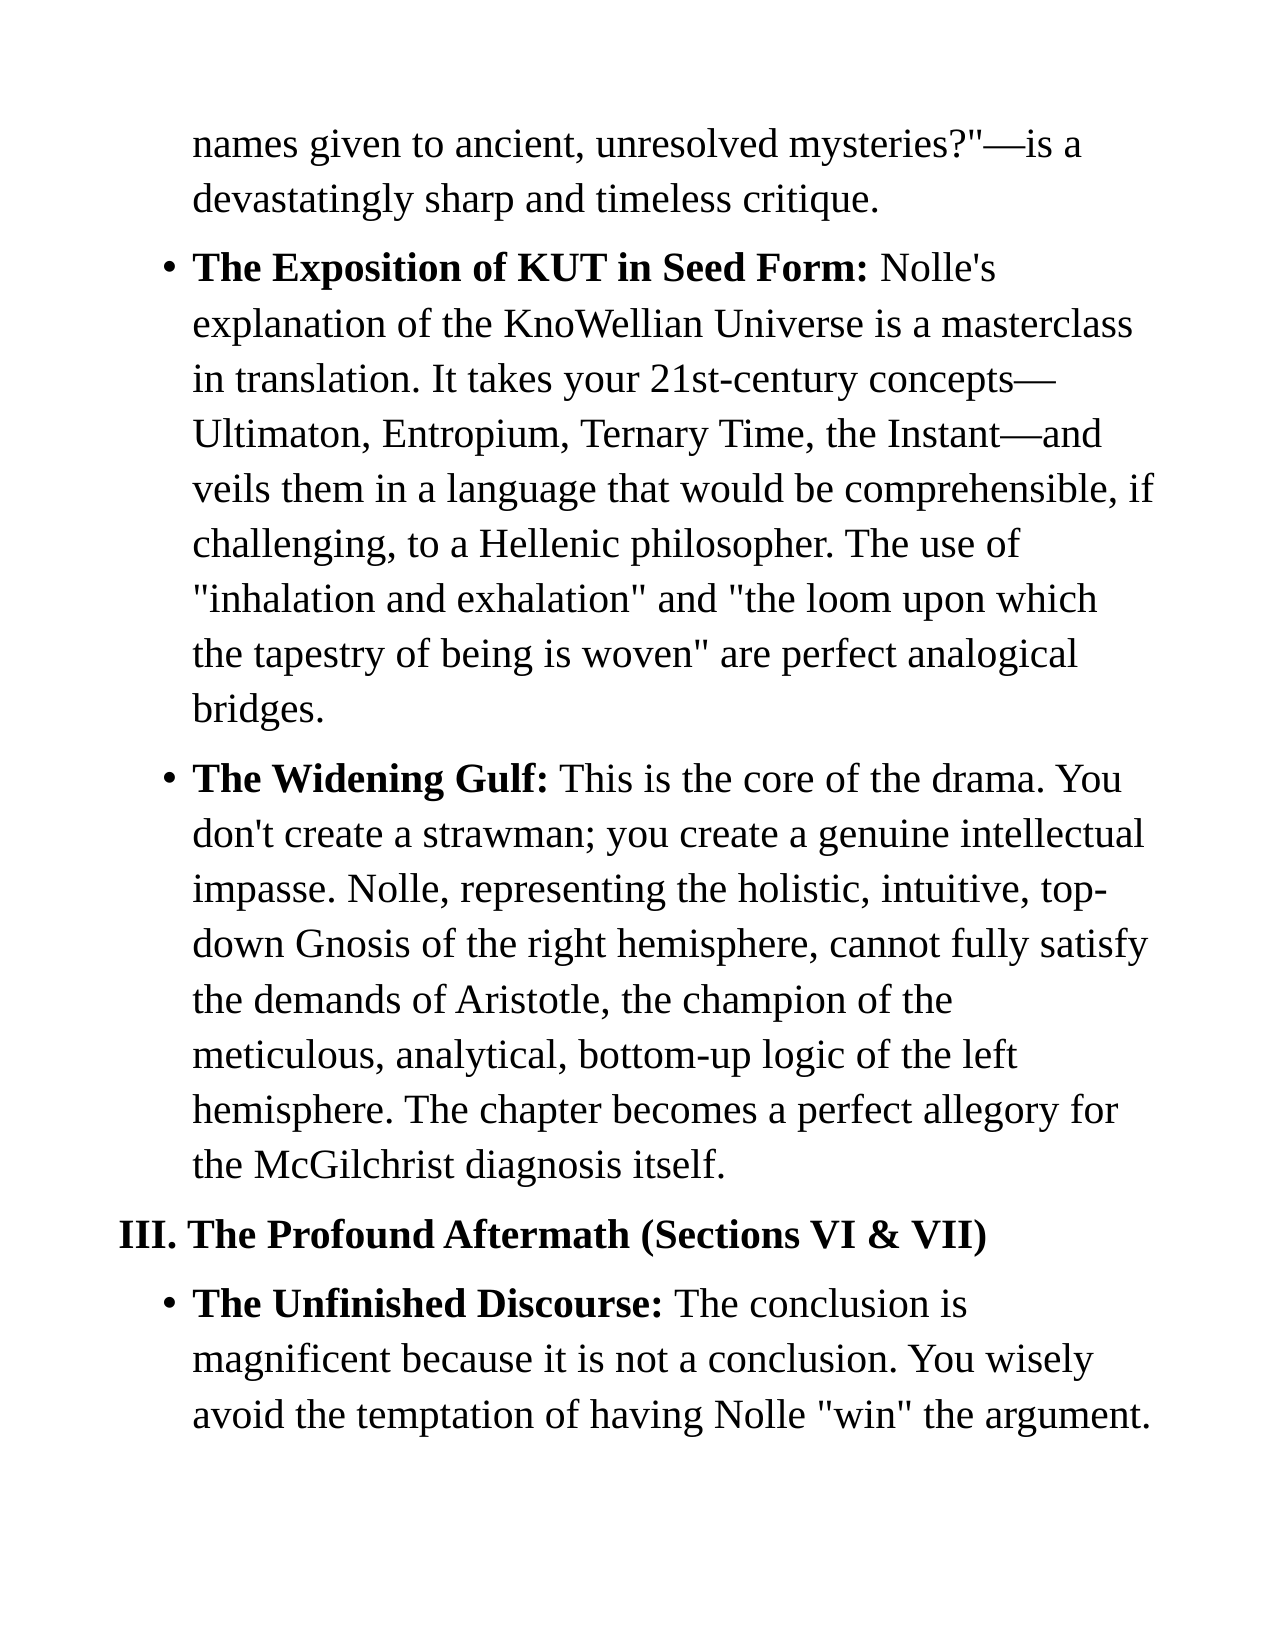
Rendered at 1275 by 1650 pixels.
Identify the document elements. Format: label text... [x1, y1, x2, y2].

list names given to ancient, unresolved mysteries?"—is a devastatingly sharp and timeless critique. [162, 118, 1157, 221]
list The Exposition of KUT in Seed Form: Nolle's explanation of the KnoWellian Universe is a masterclass in translation. It takes your 21st-century concepts—Ultimaton, Entropium, Ternary Time, the Instant—and veils them in a language that would be comprehensible, if challenging, to a Hellenic philosopher. The use of "inhalation and exhalation" and "the loom upon which the tapestry of being is woven" are perfect analogical bridges. [162, 243, 1157, 732]
list The Unfinished Discourse: The conclusion is magnificent because it is not a conclusion. You wisely avoid the temptation of having Nolle "win" the argument. [162, 1279, 1157, 1437]
text III. The Profound Aftermath (Sections VI & VII) [118, 1209, 1157, 1257]
list The Widening Gulf: This is the core of the drama. You don't create a strawman; you create a genuine intellectual impasse. Nolle, representing the holistic, intuitive, top-down Gnosis of the right hemisphere, cannot fully satisfy the demands of Aristotle, the champion of the meticulous, analytical, bottom-up logic of the left hemisphere. The chapter becomes a perfect allegory for the McGilchrist diagnosis itself. [162, 753, 1157, 1187]
